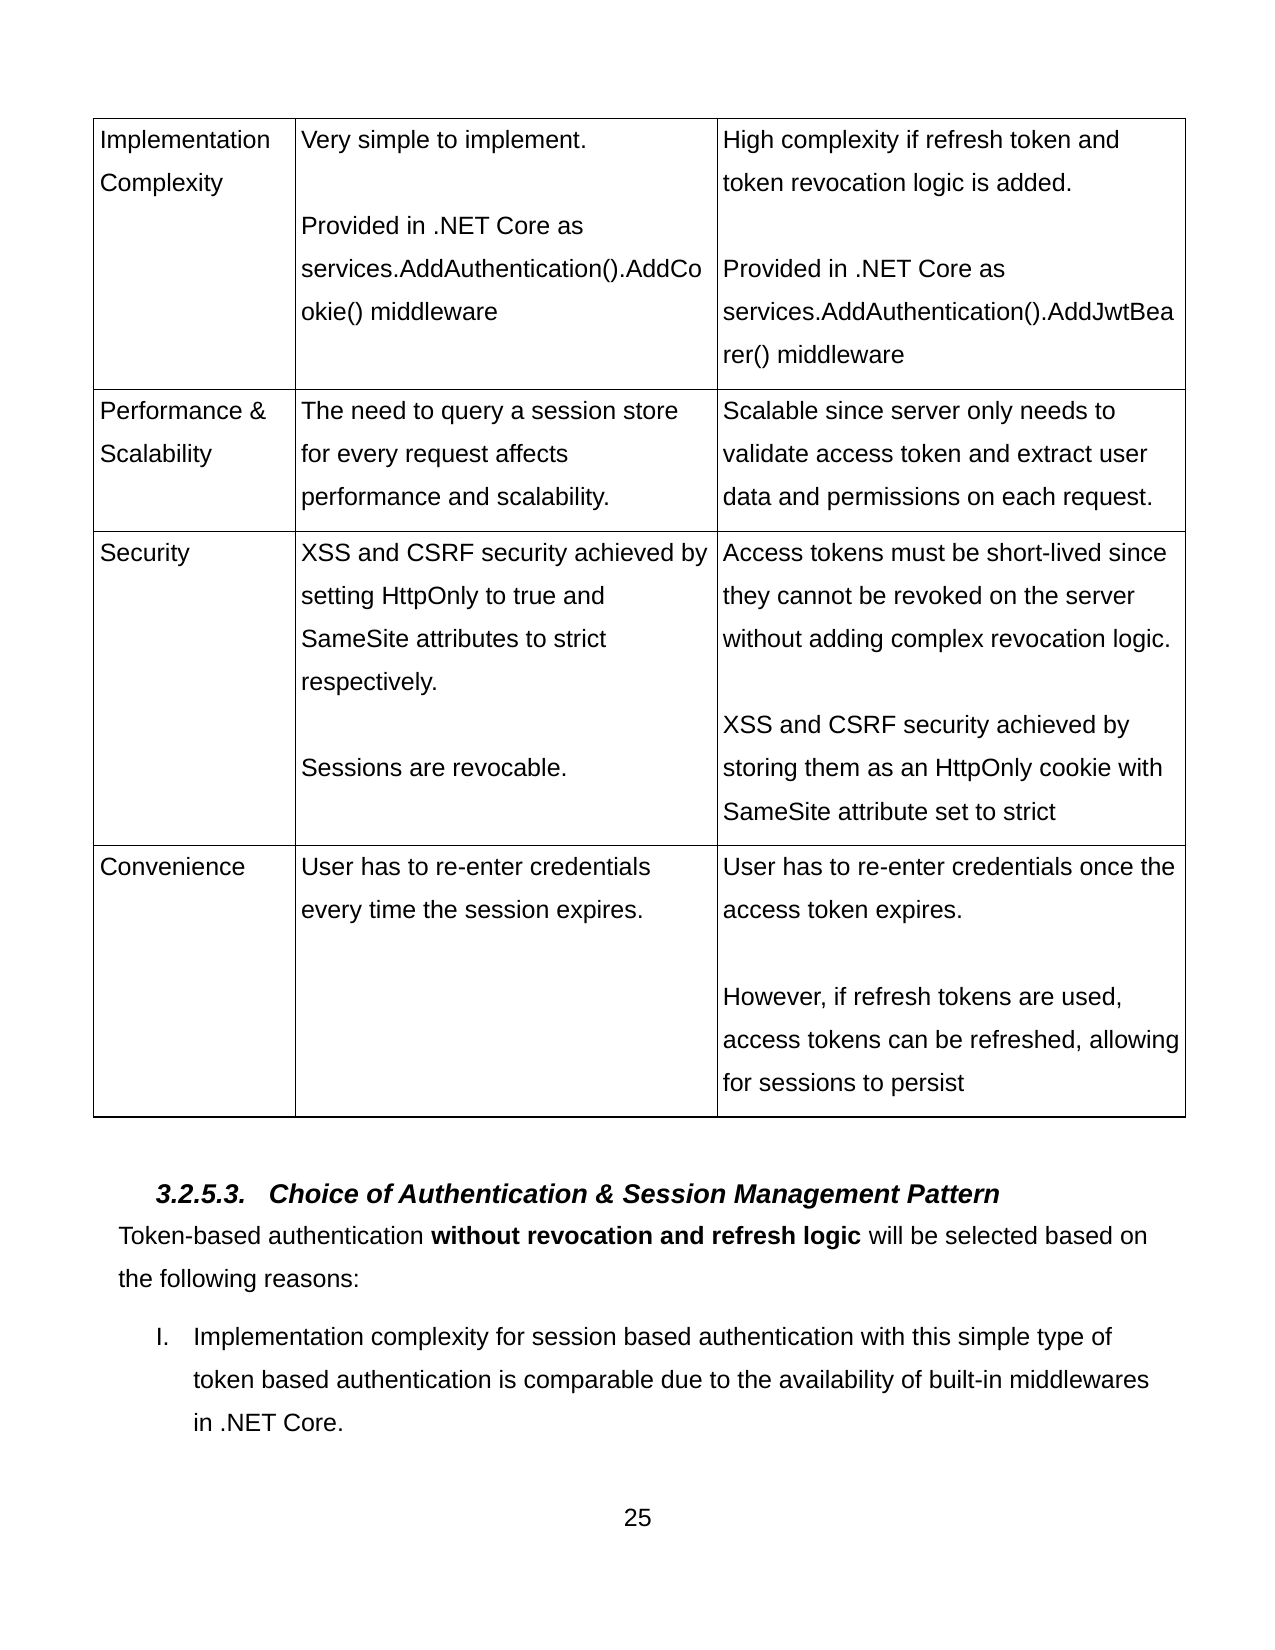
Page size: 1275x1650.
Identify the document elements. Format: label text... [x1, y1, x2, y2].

table_cell Performance & Scalability [94, 390, 295, 531]
table_cell Implementation Complexity [94, 119, 295, 389]
table_cell High complexity if refresh token and token revocation logic is added. Provided in .NET Core as services.AddAuthentication().AddJwtBearer() middleware [718, 119, 1185, 389]
table_cell Scalable since server only needs to validate access token and extract user data and permissions on each request. [718, 390, 1185, 531]
list Implementation complexity for session based authentication with this simple type of token based authentication is comparable due to the availability of built-in middlewares in .NET Core. [156, 1322, 1157, 1437]
table_cell Access tokens must be short-lived since they cannot be revoked on the server without adding complex revocation logic. XSS and CSRF security achieved by storing them as an HttpOnly cookie with SameSite attribute set to strict [718, 532, 1185, 845]
table_cell User has to re-enter credentials every time the session expires. [296, 846, 717, 1116]
table_cell User has to re-enter credentials once the access token expires. However, if refresh tokens are used, access tokens can be refreshed, allowing for sessions to persist [718, 846, 1185, 1116]
table_cell XSS and CSRF security achieved by setting HttpOnly to true and SameSite attributes to strict respectively. Sessions are revocable. [296, 532, 717, 845]
table_cell Security [94, 532, 295, 845]
text Token-based authentication without revocation and refresh logic will be selected based on the following reasons: [118, 1221, 1157, 1293]
table_cell Convenience [94, 846, 295, 1116]
table_cell Very simple to implement. Provided in .NET Core as services.AddAuthentication().AddCookie() middleware [296, 119, 717, 389]
subtitle Choice of Authentication & Session Management Pattern [156, 1178, 1157, 1209]
table_cell The need to query a session store for every request affects performance and scalability. [296, 390, 717, 531]
